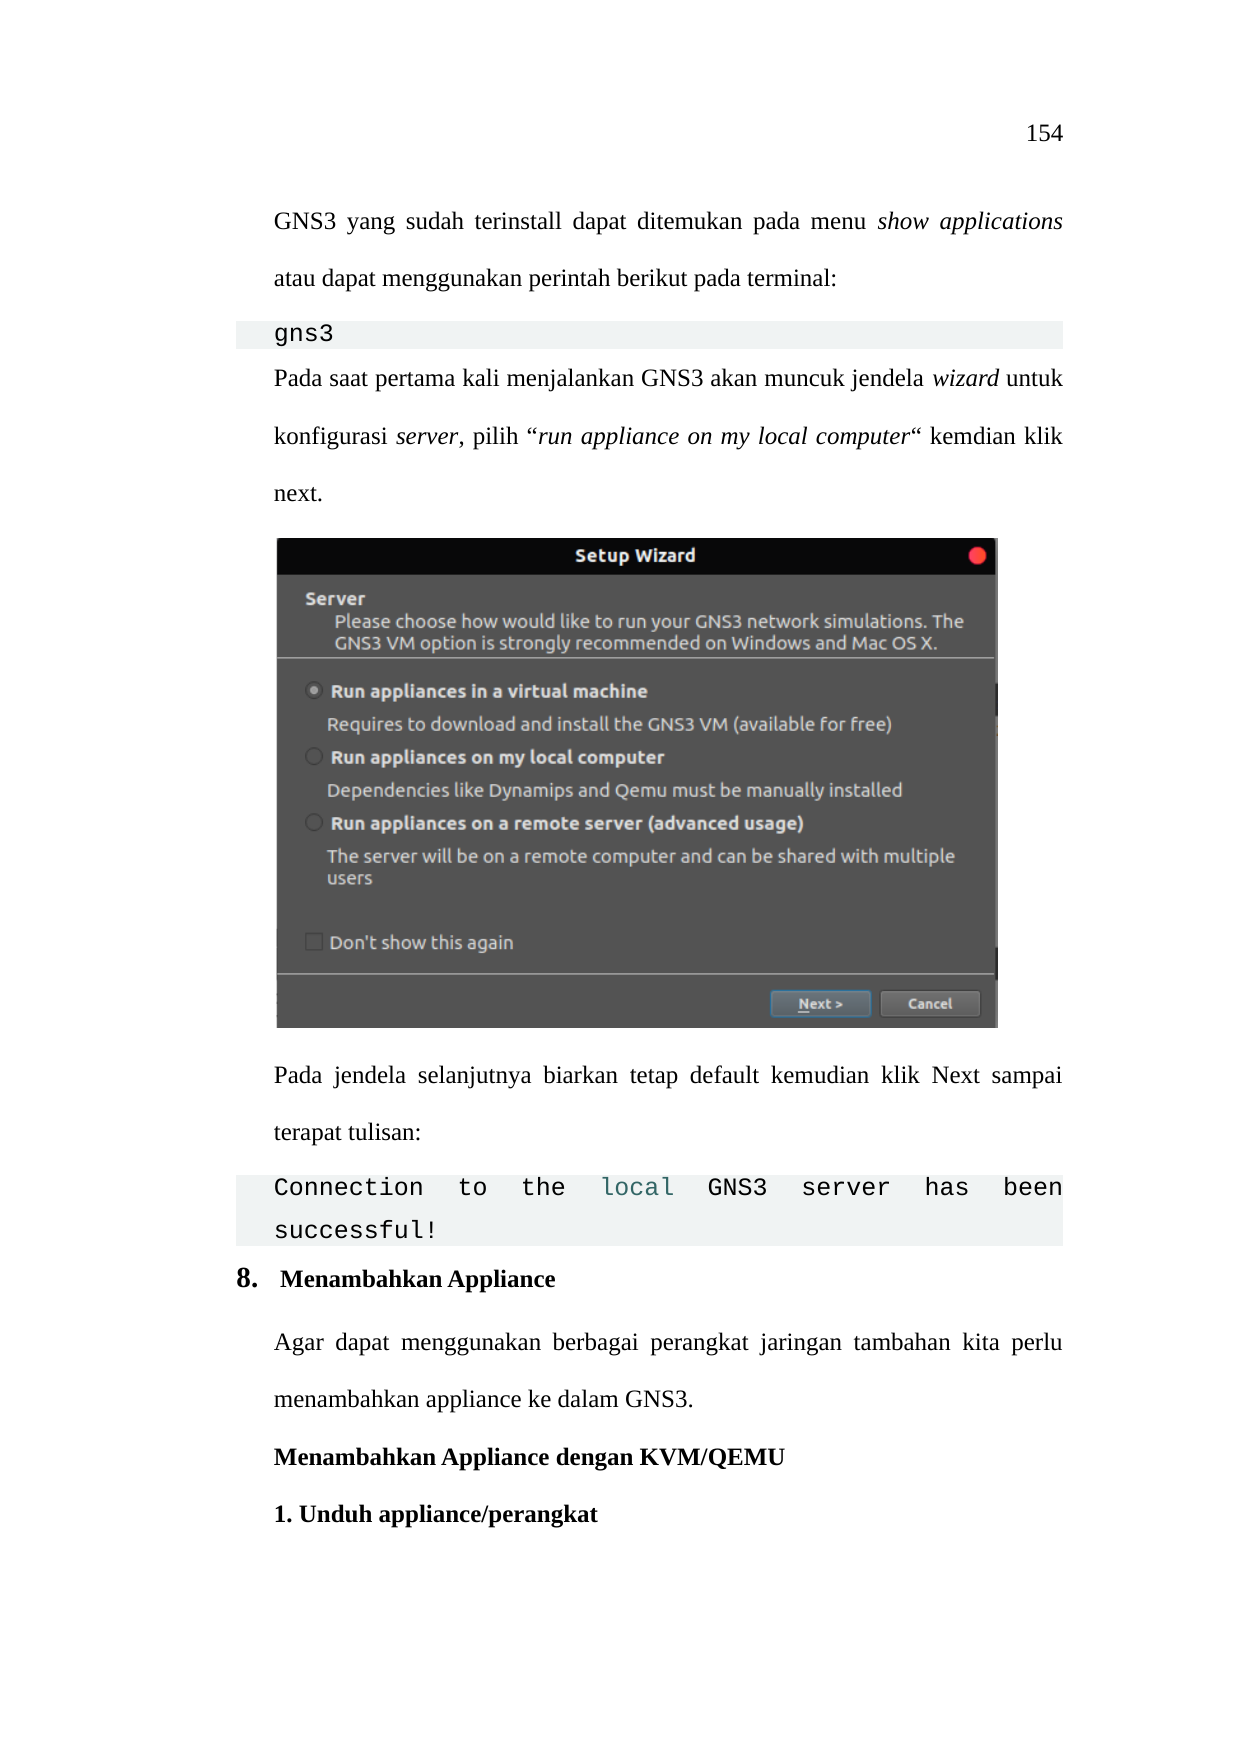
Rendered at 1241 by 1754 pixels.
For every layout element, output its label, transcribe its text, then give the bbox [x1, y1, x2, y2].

picture [276, 538, 998, 1028]
list Menambahkan Appliance dengan KVM/QEMU [236, 1442, 1063, 1471]
list Agar dapat menggunakan berbagai perangkat jaringan tambahan kita perlu menambahkan appliance ke dalam GNS3. [236, 1327, 1063, 1413]
list Connection to the local GNS3 server has been successful! [236, 1175, 1063, 1246]
list Pada saat pertama kali menjalankan GNS3 akan muncuk jendela wizard untuk konfigurasi server, pilih “run appliance on my local computer“ kemdian klik next. [236, 363, 1063, 507]
list Menambahkan Appliance [236, 1260, 1063, 1293]
list Pada jendela selanjutnya biarkan tetap default kemudian klik Next sampai terapat tulisan: [236, 1060, 1063, 1146]
list GNS3 yang sudah terinstall dapat ditemukan pada menu show applications atau dapat menggunakan perintah berikut pada terminal: [236, 206, 1063, 292]
list 1. Unduh appliance/perangkat [236, 1499, 1063, 1528]
list gns3 [236, 321, 1063, 349]
